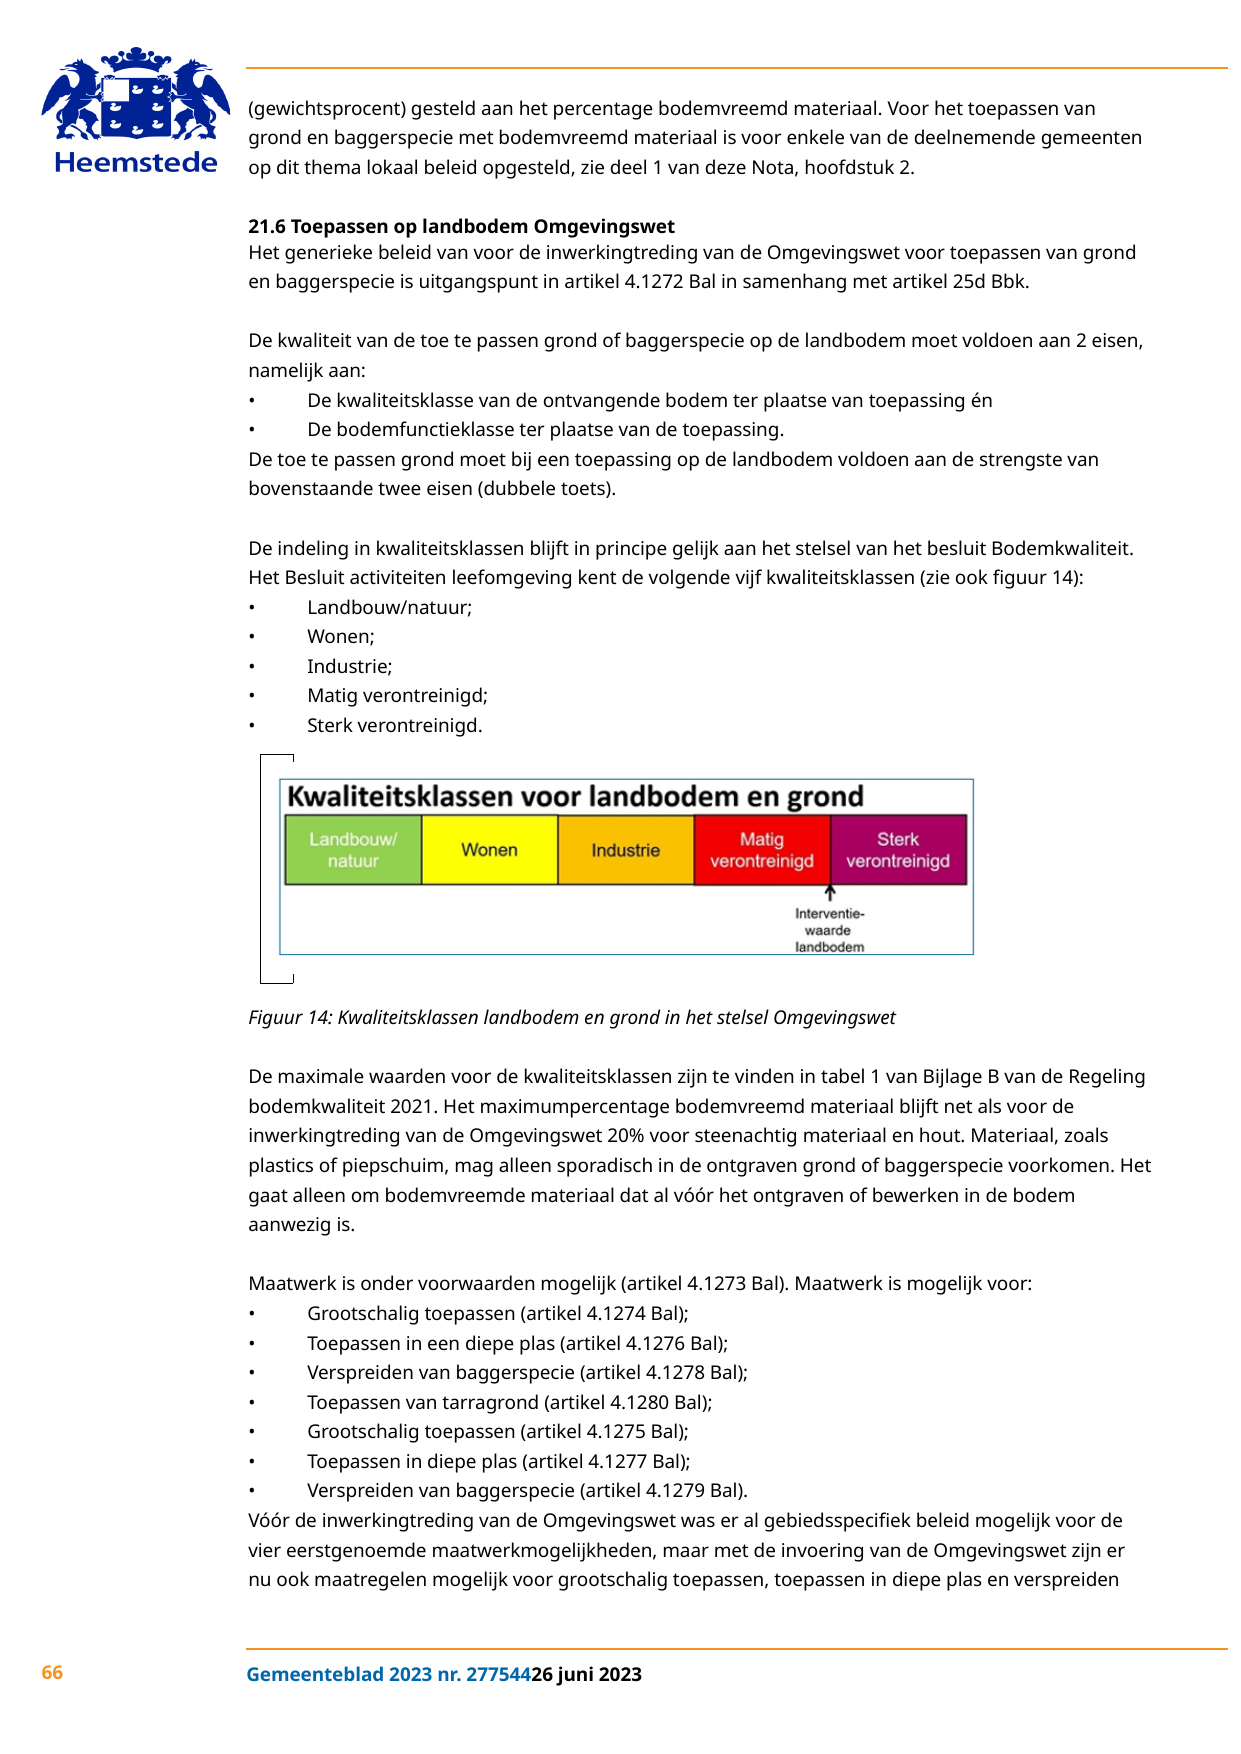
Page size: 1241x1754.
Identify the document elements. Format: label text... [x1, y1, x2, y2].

text Figuur 14: Kwaliteitsklassen landbodem en grond in het stelsel Omgevingswet [248, 1004, 1152, 1030]
list Grootschalig toepassen (artikel 4.1275 Bal); [248, 1418, 1152, 1444]
text Vóór de inwerkingtreding van de Omgevingswet was er al gebiedsspecifiek beleid mogelijk voor de vier eerstgenoemde maatwerkmogelijkheden, maar met de invoering van de Omgevingswet zijn er nu ook maatregelen mogelijk voor grootschalig toepassen, toepassen in diepe plas en verspreiden [248, 1507, 1152, 1592]
text Het generieke beleid van voor de inwerkingtreding van de Omgevingswet voor toepassen van grond en baggerspecie is uitgangspunt in artikel 4.1272 Bal in samenhang met artikel 25d Bbk. [248, 239, 1152, 294]
list Matig verontreinigd; [248, 683, 1152, 708]
text 21.6 Toepassen op landbodem Omgevingswet [248, 213, 1152, 239]
list Verspreiden van baggerspecie (artikel 4.1279 Bal). [248, 1478, 1152, 1503]
text De toe te passen grond moet bij een toepassing op de landbodem voldoen aan de strengste van bovenstaande twee eisen (dubbele toets). [248, 446, 1152, 501]
text Maatwerk is onder voorwaarden mogelijk (artikel 4.1273 Bal). Maatwerk is mogelijk voor: [248, 1271, 1152, 1296]
picture [41, 47, 231, 172]
list Landbouw/natuur; [248, 594, 1152, 619]
text De maximale waarden voor de kwaliteitsklassen zijn te vinden in tabel 1 van Bijlage B van de Regeling bodemkwaliteit 2021. Het maximumpercentage bodemvreemd materiaal blijft net als voor de inwerkingtreding van de Omgevingswet 20% voor steenachtig materiaal en hout. Materiaal, zoals plastics of piepschuim, mag alleen sporadisch in de ontgraven grond of baggerspecie voorkomen. Het gaat alleen om bodemvreemde materiaal dat al vóór het ontgraven of bewerken in de bodem aanwezig is. [248, 1063, 1152, 1237]
list Toepassen in diepe plas (artikel 4.1277 Bal); [248, 1448, 1152, 1474]
text De kwaliteit van de toe te passen grond of baggerspecie op de landbodem moet voldoen aan 2 eisen, namelijk aan: [248, 328, 1152, 383]
list Toepassen van tarragrond (artikel 4.1280 Bal); [248, 1389, 1152, 1415]
list De kwaliteitsklasse van de ontvangende bodem ter plaatse van toepassing én [248, 387, 1152, 412]
list Toepassen in een diepe plas (artikel 4.1276 Bal); [248, 1330, 1152, 1356]
picture [268, 762, 978, 974]
list Grootschalig toepassen (artikel 4.1274 Bal); [248, 1300, 1152, 1326]
list Verspreiden van baggerspecie (artikel 4.1278 Bal); [248, 1359, 1152, 1385]
text De indeling in kwaliteitsklassen blijft in principe gelijk aan het stelsel van het besluit Bodemkwaliteit. Het Besluit activiteiten leefomgeving kent de volgende vijf kwaliteitsklassen (zie ook figuur 14): [248, 535, 1152, 590]
list Wonen; [248, 623, 1152, 649]
text (gewichtsprocent) gesteld aan het percentage bodemvreemd materiaal. Voor het toepassen van grond en baggerspecie met bodemvreemd materiaal is voor enkele van de deelnemende gemeenten op dit thema lokaal beleid opgesteld, zie deel 1 van deze Nota, hoofdstuk 2. [248, 95, 1152, 180]
list Industrie; [248, 653, 1152, 679]
list De bodemfunctieklasse ter plaatse van de toepassing. [248, 416, 1152, 442]
list Sterk verontreinigd. [248, 712, 1152, 738]
